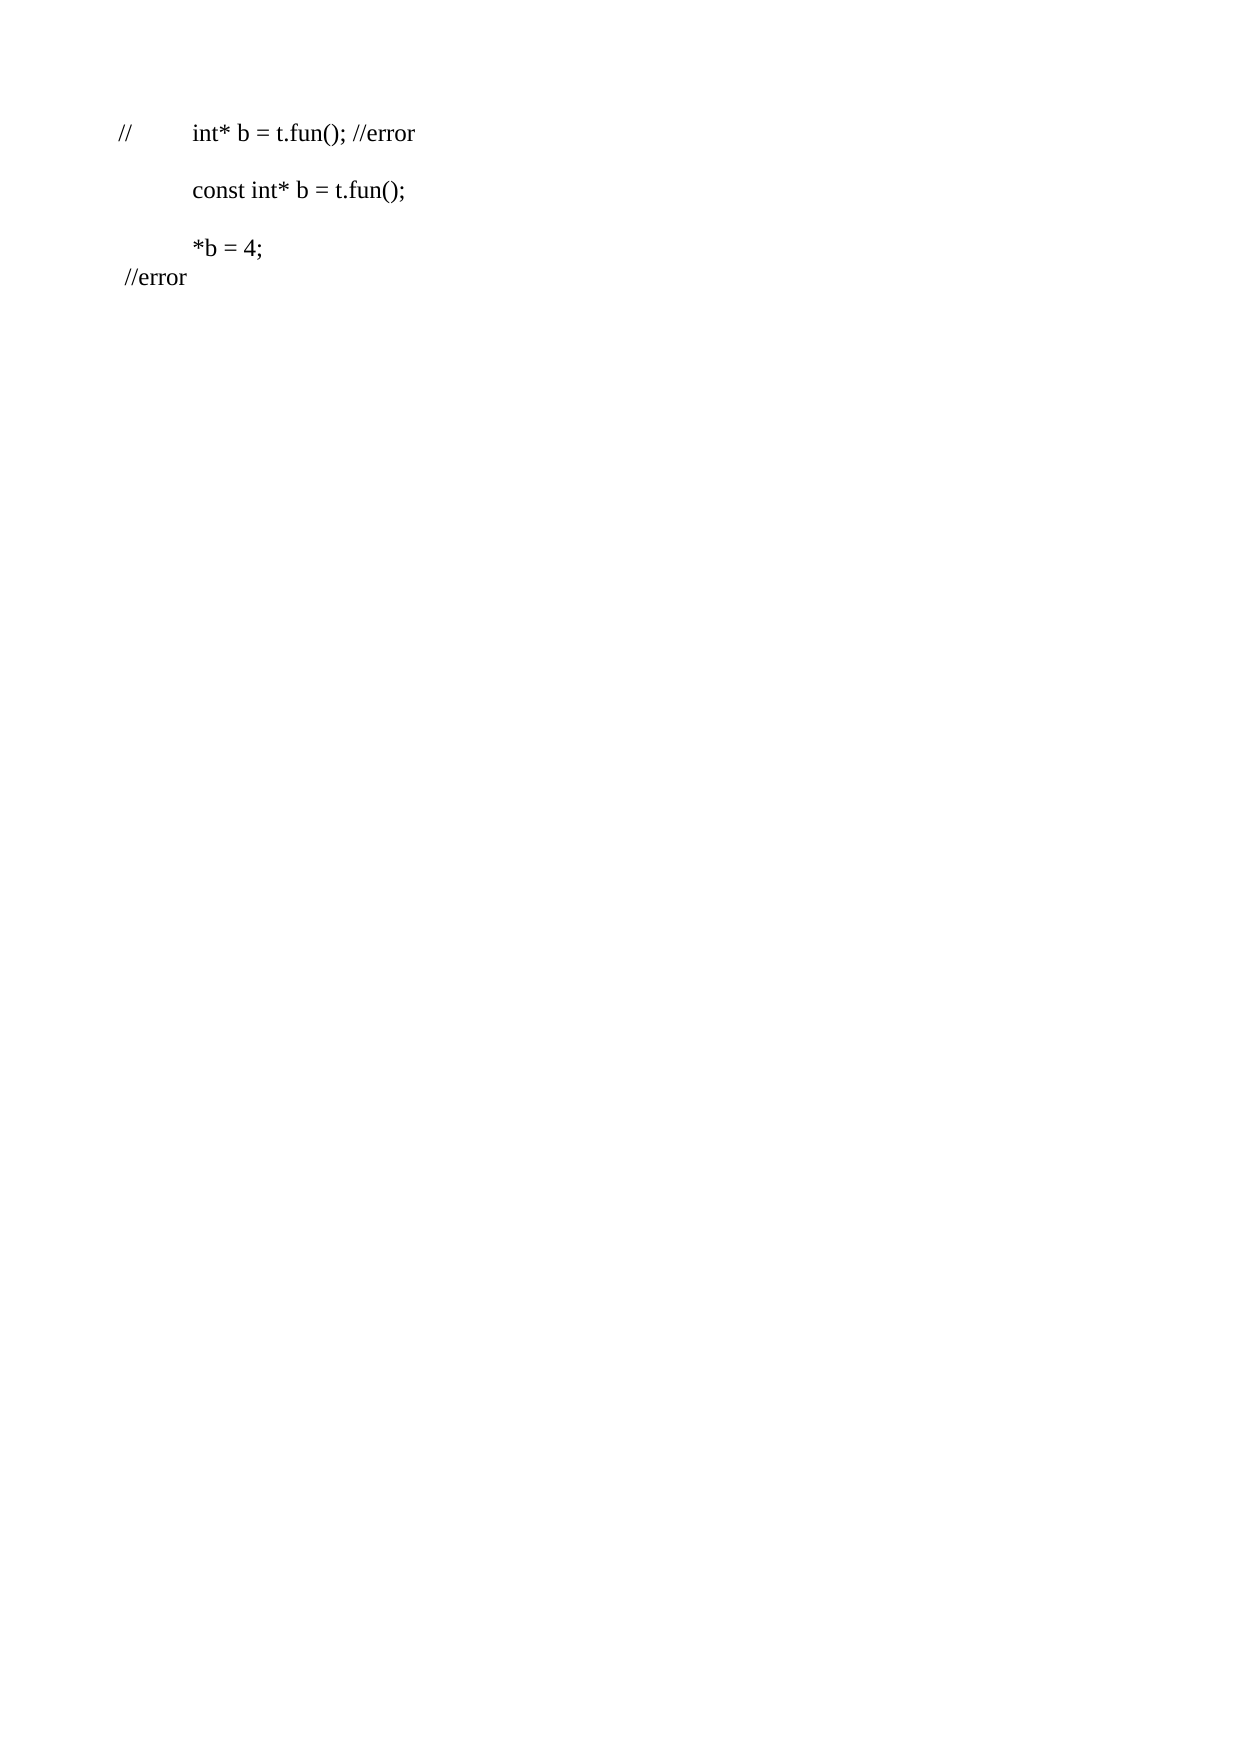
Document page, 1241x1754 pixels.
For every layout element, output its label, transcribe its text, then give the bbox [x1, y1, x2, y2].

text // int* b = t.fun(); //error [118, 118, 1122, 147]
text *b = 4; [118, 233, 1122, 262]
text //error [118, 262, 1122, 291]
text const int* b = t.fun(); [118, 176, 1122, 204]
